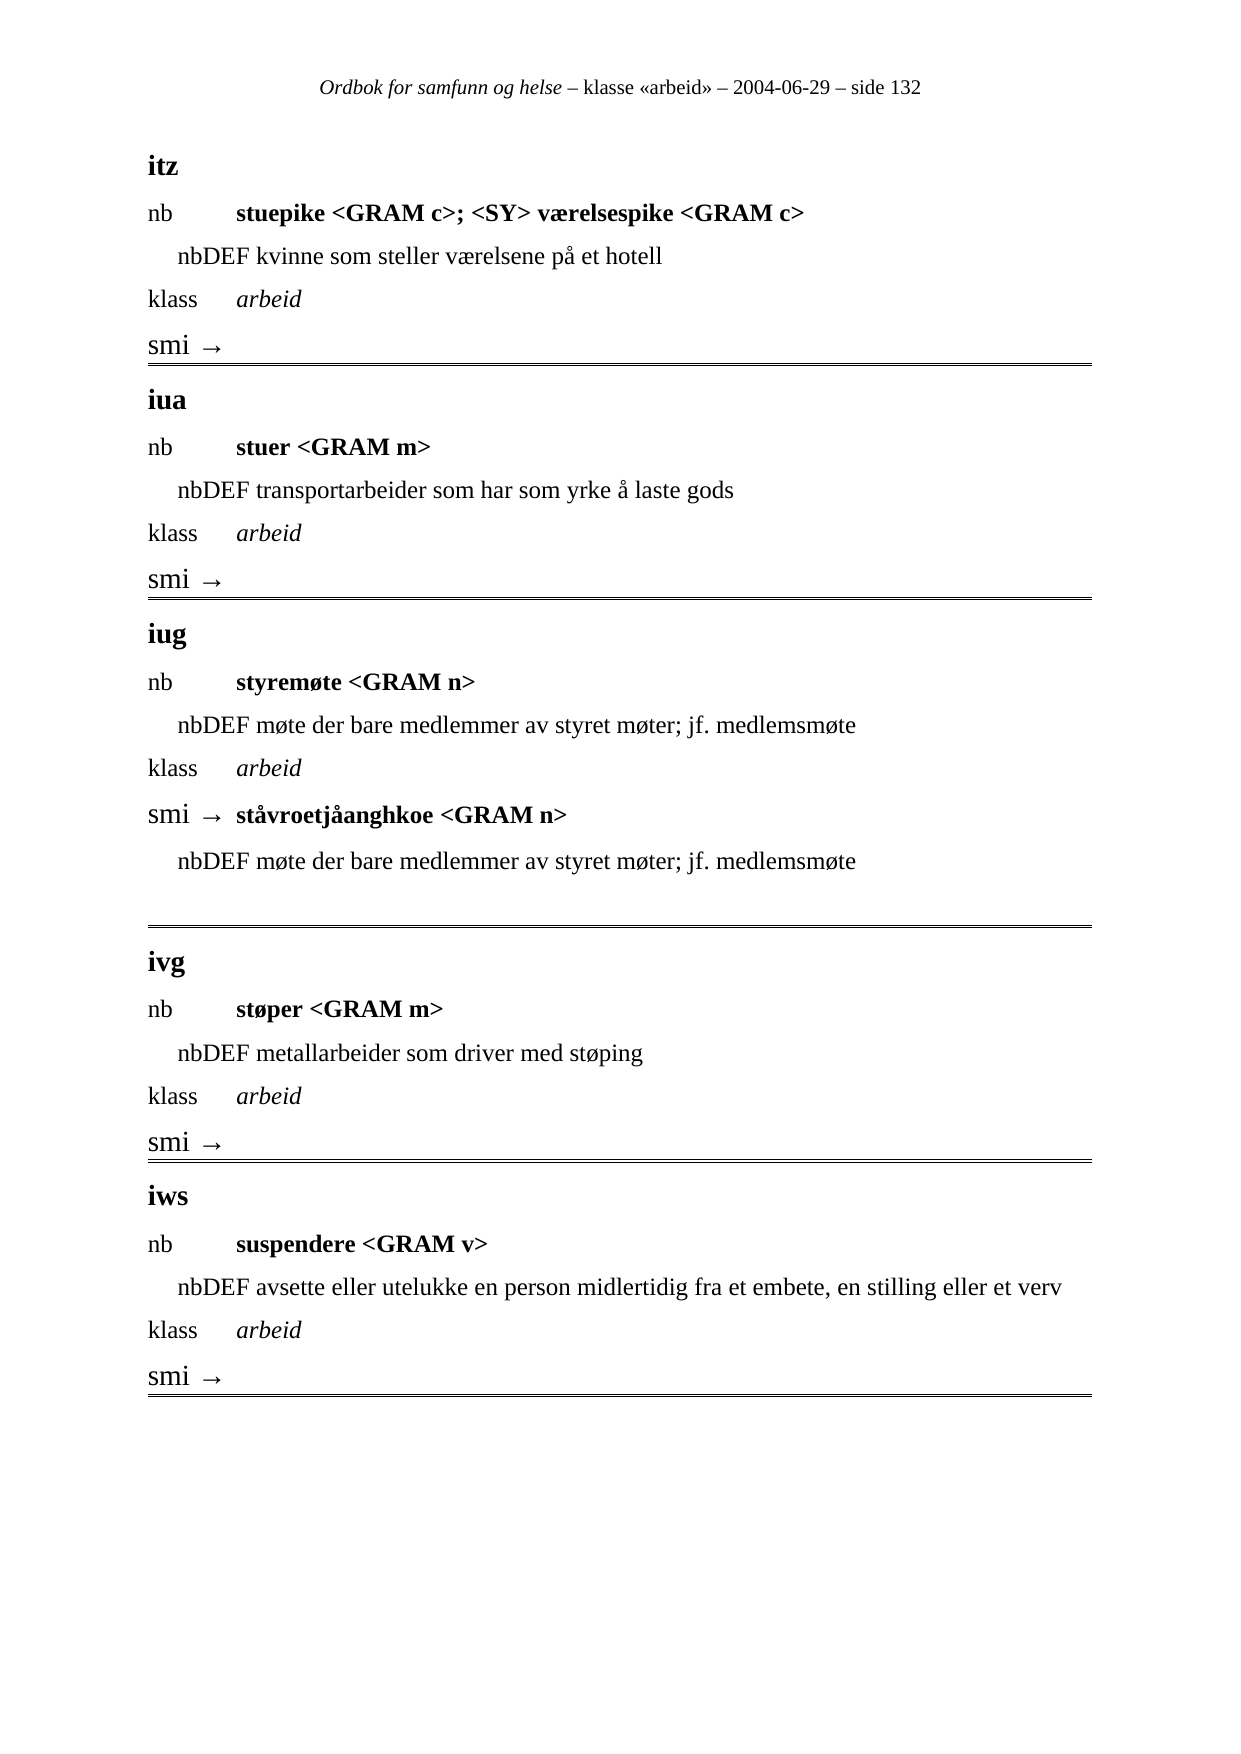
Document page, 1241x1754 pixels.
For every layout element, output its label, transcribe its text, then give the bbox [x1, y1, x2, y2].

text klass arbeid [148, 753, 1092, 782]
text klass arbeid [148, 1315, 1092, 1344]
text klass arbeid [148, 284, 1092, 313]
text iua [148, 382, 1092, 416]
text iug [148, 616, 1092, 650]
text smi → [148, 327, 1092, 363]
text nb styremøte <GRAM n> [148, 667, 1092, 695]
text nb stuepike <GRAM c>; <SY> værelsespike <GRAM c> [148, 198, 1092, 227]
text nbDEF transportarbeider som har som yrke å laste gods [177, 475, 1092, 504]
text smi → [148, 1124, 1092, 1159]
text ivg [148, 944, 1092, 978]
text nb støper <GRAM m> [148, 994, 1092, 1023]
text nbDEF kvinne som steller værelsene på et hotell [177, 241, 1092, 270]
text nb suspendere <GRAM v> [148, 1229, 1092, 1258]
text nbDEF metallarbeider som driver med støping [177, 1038, 1092, 1066]
text nbDEF avsette eller utelukke en person midlertidig fra et embete, en stilling eller et verv [177, 1272, 1092, 1301]
text nbDEF møte der bare medlemmer av styret møter; jf. medlemsmøte [177, 710, 1092, 738]
text smi → [148, 1358, 1092, 1394]
text klass arbeid [148, 1081, 1092, 1109]
text nbDEF møte der bare medlemmer av styret møter; jf. medlemsmøte [177, 846, 1092, 875]
text smi → [148, 562, 1092, 597]
text smi → ståvroetjåanghkoe <GRAM n> [148, 796, 1092, 829]
text iws [148, 1178, 1092, 1212]
text klass arbeid [148, 518, 1092, 547]
text itz [148, 148, 1092, 181]
text nb stuer <GRAM m> [148, 432, 1092, 461]
